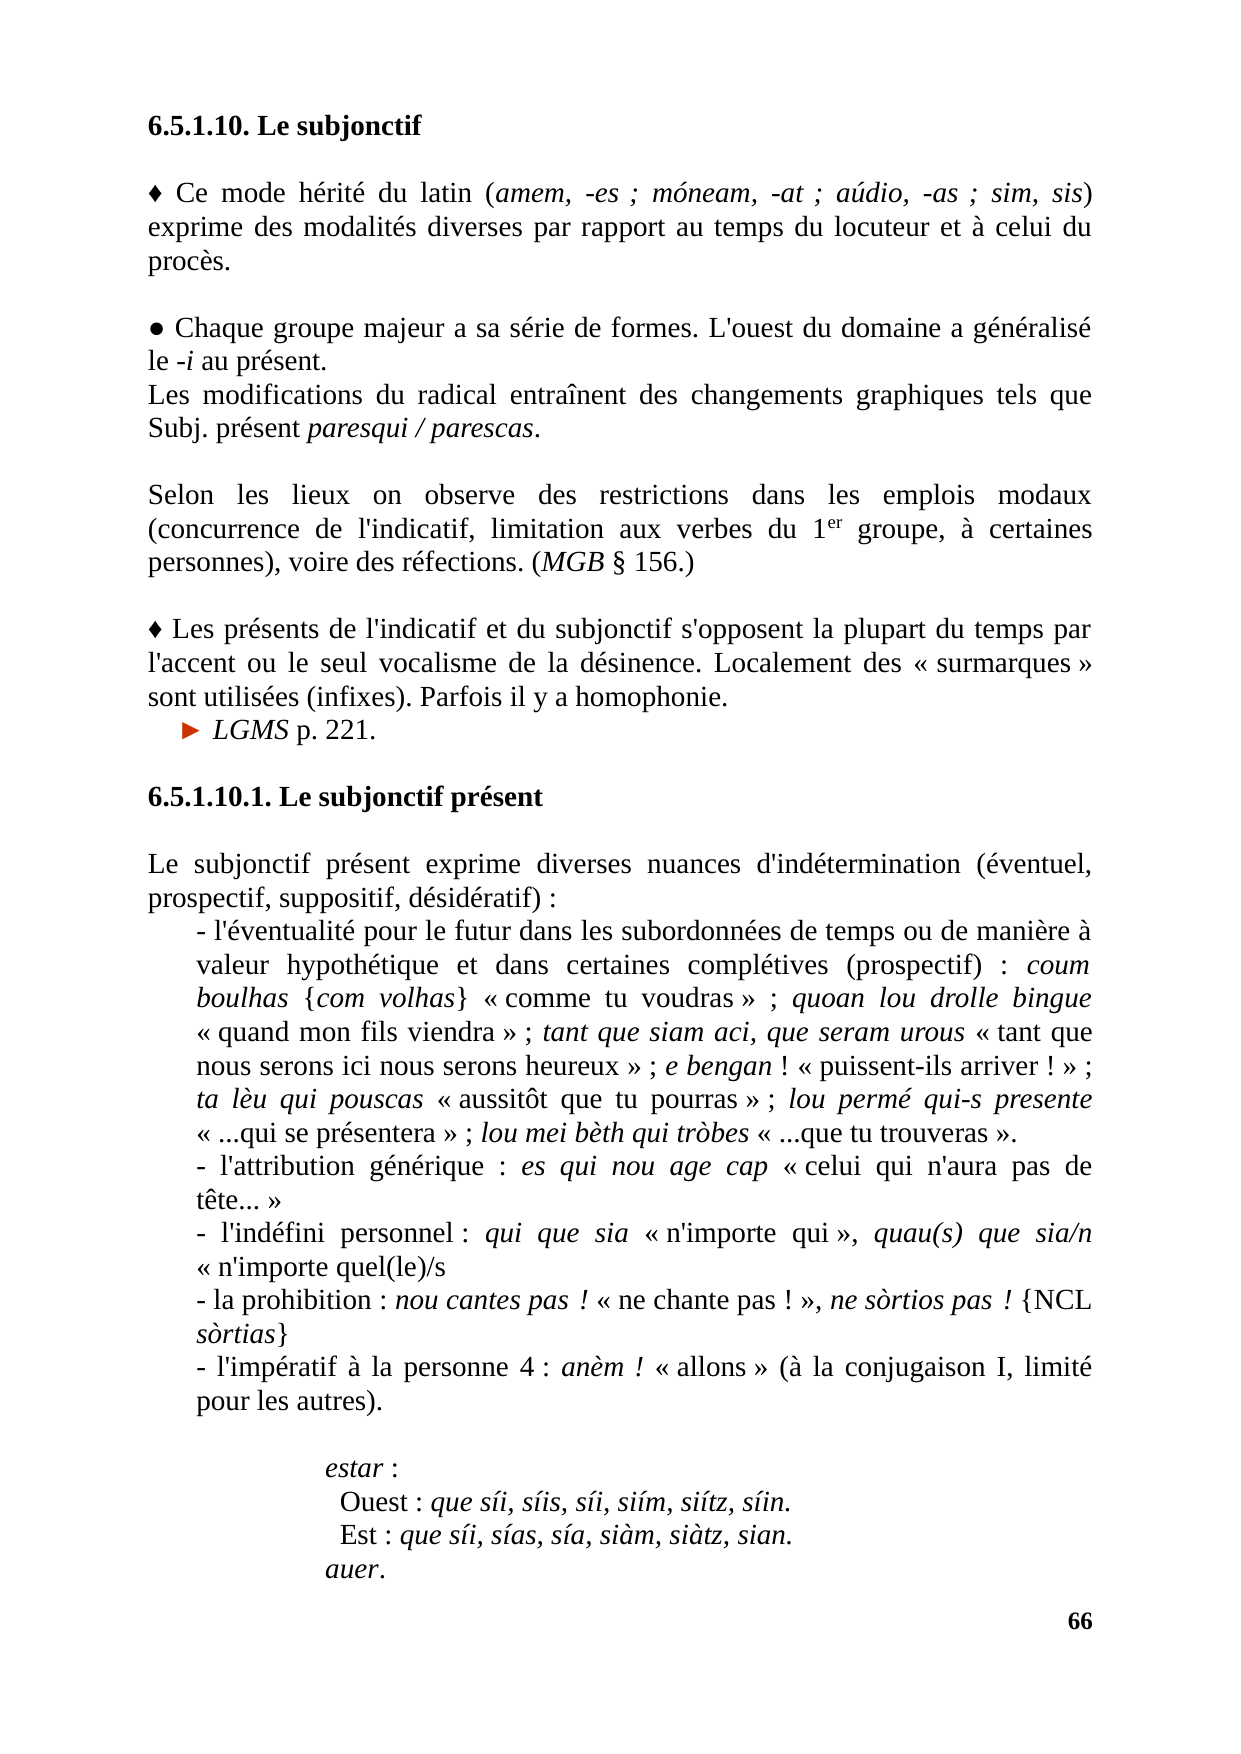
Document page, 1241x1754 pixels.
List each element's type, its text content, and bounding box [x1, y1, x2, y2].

text ♦ Les présents de l'indicatif et du subjonctif s'opposent la plupart du temps par l'accent ou le seul vocalisme de la désinence. Localement des « surmarques » sont utilisées (infixes). Parfois il y a homophonie. [148, 612, 1093, 712]
text Les modifications du radical entraînent des changements graphiques tels que Subj. présent paresqui / parescas. [148, 377, 1093, 444]
text 6.5.1.10. Le subjonctif [148, 108, 1093, 142]
text ► LGMS p. 221. [176, 712, 1093, 746]
text estar : [325, 1450, 1093, 1484]
text - l'éventualité pour le futur dans les subordonnées de temps ou de manière à valeur hypothétique et dans certaines complétives (prospectif) : coum boulhas {com volhas} « comme tu voudras » ; quoan lou drolle bingue « quand mon fils viendra » ; tant que siam aci, que seram urous « tant que nous serons ici nous serons heureux » ; e bengan ! « puissent-ils arriver ! » ; ta lèu qui pouscas « aussitôt que tu pourras » ; lou permé qui-s presente « ...qui se présentera » ; lou mei bèth qui tròbes « ...que tu trouveras ». [196, 913, 1093, 1148]
text - l'indéfini personnel : qui que sia « n'importe qui », quau(s) que sia/n « n'importe quel(le)/s [196, 1215, 1093, 1282]
text Ouest : que síi, síis, síi, siím, siítz, síin. [325, 1484, 1093, 1517]
text - l'impératif à la personne 4 : anèm ! « allons » (à la conjugaison I, limité pour les autres). [196, 1349, 1093, 1417]
text 6.5.1.10.1. Le subjonctif présent [148, 779, 1093, 813]
text - l'attribution générique : es qui nou age cap « celui qui n'aura pas de tête... » [196, 1148, 1093, 1215]
text Est : que síi, sías, sía, siàm, siàtz, sian. [325, 1517, 1093, 1551]
text ● Chaque groupe majeur a sa série de formes. L'ouest du domaine a généralisé le -i au présent. [148, 310, 1093, 377]
text auer. [325, 1551, 1093, 1584]
text Selon les lieux on observe des restrictions dans les emplois modaux (concurrence de l'indicatif, limitation aux verbes du 1er groupe, à certaines personnes), voire des réfections. (MGB § 156.) [148, 477, 1093, 578]
text - la prohibition : nou cantes pas ! « ne chante pas ! », ne sòrtios pas ! {NCL sòrtias} [196, 1282, 1093, 1349]
text Le subjonctif présent exprime diverses nuances d'indétermination (éventuel, prospectif, suppositif, désidératif) : [148, 846, 1093, 913]
text ♦ Ce mode hérité du latin (amem, -es ; móneam, -at ; aúdio, -as ; sim, sis) exprime des modalités diverses par rapport au temps du locuteur et à celui du procès. [148, 176, 1093, 276]
